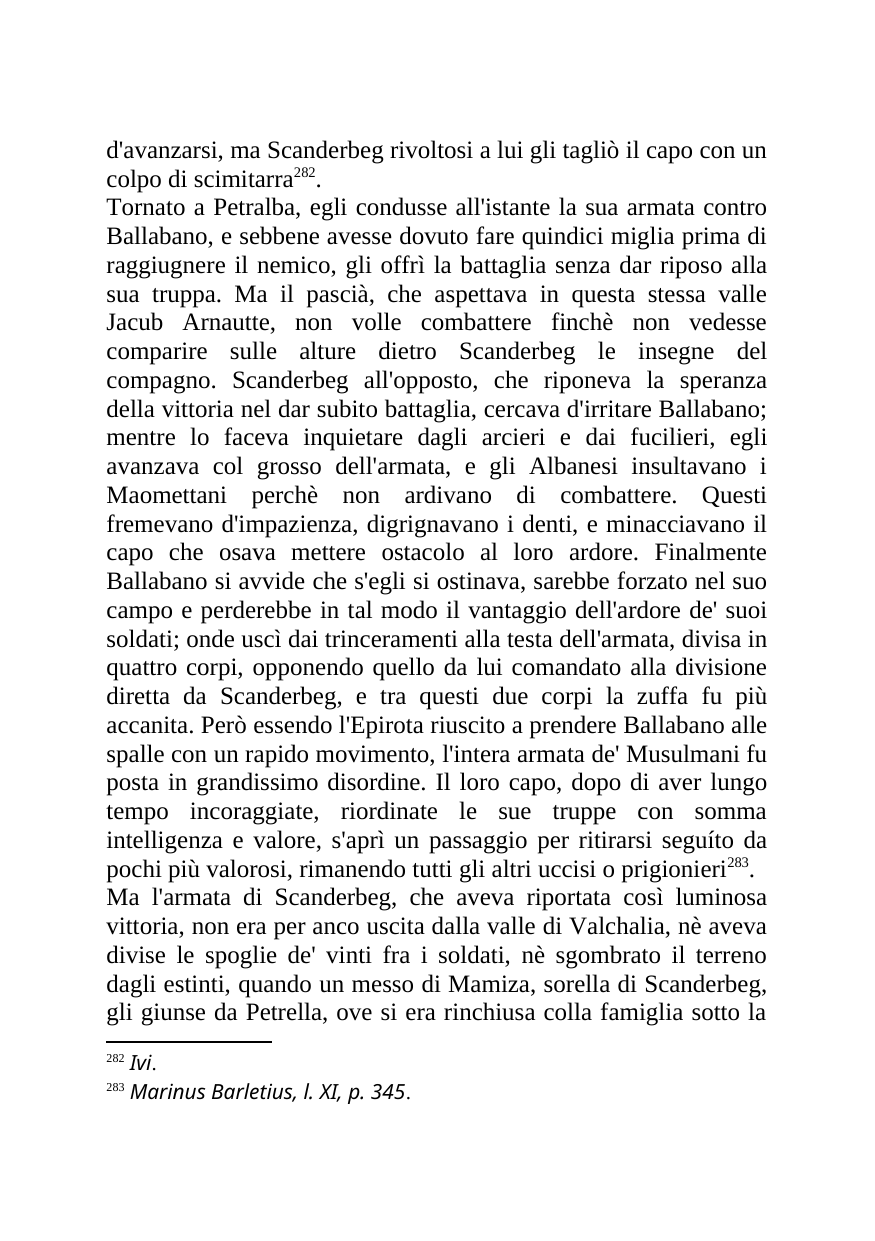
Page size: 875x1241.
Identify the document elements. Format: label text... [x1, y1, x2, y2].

text d'avanzarsi, ma Scanderbeg rivoltosi a lui gli tagliò il capo con un colpo di scimitarra. [106, 135, 768, 192]
text Marinus Barletius, l. XI, p. 345. [106, 1077, 768, 1105]
text Ma l'armata di Scanderbeg, che aveva riportata così luminosa vittoria, non era per anco uscita dalla valle di Valchalia, nè aveva divise le spoglie de' vinti fra i soldati, nè sgombrato il terreno dagli estinti, quando un messo di Mamiza, sorella di Scanderbeg, gli giunse da Petrella, ove si era rinchiusa colla famiglia sotto la [106, 882, 768, 1026]
text Ivi. [106, 1048, 768, 1077]
text Tornato a Petralba, egli condusse all'istante la sua armata contro Ballabano, e sebbene avesse dovuto fare quindici miglia prima di raggiugnere il nemico, gli offrì la battaglia senza dar riposo alla sua truppa. Ma il pascià, che aspettava in questa stessa valle Jacub Arnautte, non volle combattere finchè non vedesse comparire sulle alture dietro Scanderbeg le insegne del compagno. Scanderbeg all'opposto, che riponeva la speranza della vittoria nel dar subito battaglia, cercava d'irritare Ballabano; mentre lo faceva inquietare dagli arcieri e dai fucilieri, egli avanzava col grosso dell'armata, e gli Albanesi insultavano i Maomettani perchè non ardivano di combattere. Questi fremevano d'impazienza, digrignavano i denti, e minacciavano il capo che osava mettere ostacolo al loro ardore. Finalmente Ballabano si avvide che s'egli si ostinava, sarebbe forzato nel suo campo e perderebbe in tal modo il vantaggio dell'ardore de' suoi soldati; onde uscì dai trinceramenti alla testa dell'armata, divisa in quattro corpi, opponendo quello da lui comandato alla divisione diretta da Scanderbeg, e tra questi due corpi la zuffa fu più accanita. Però essendo l'Epirota riuscito a prendere Ballabano alle spalle con un rapido movimento, l'intera armata de' Musulmani fu posta in grandissimo disordine. Il loro capo, dopo di aver lungo tempo incoraggiate, riordinate le sue truppe con somma intelligenza e valore, s'aprì un passaggio per ritirarsi seguíto da pochi più valorosi, rimanendo tutti gli altri uccisi o prigionieri. [106, 192, 768, 882]
